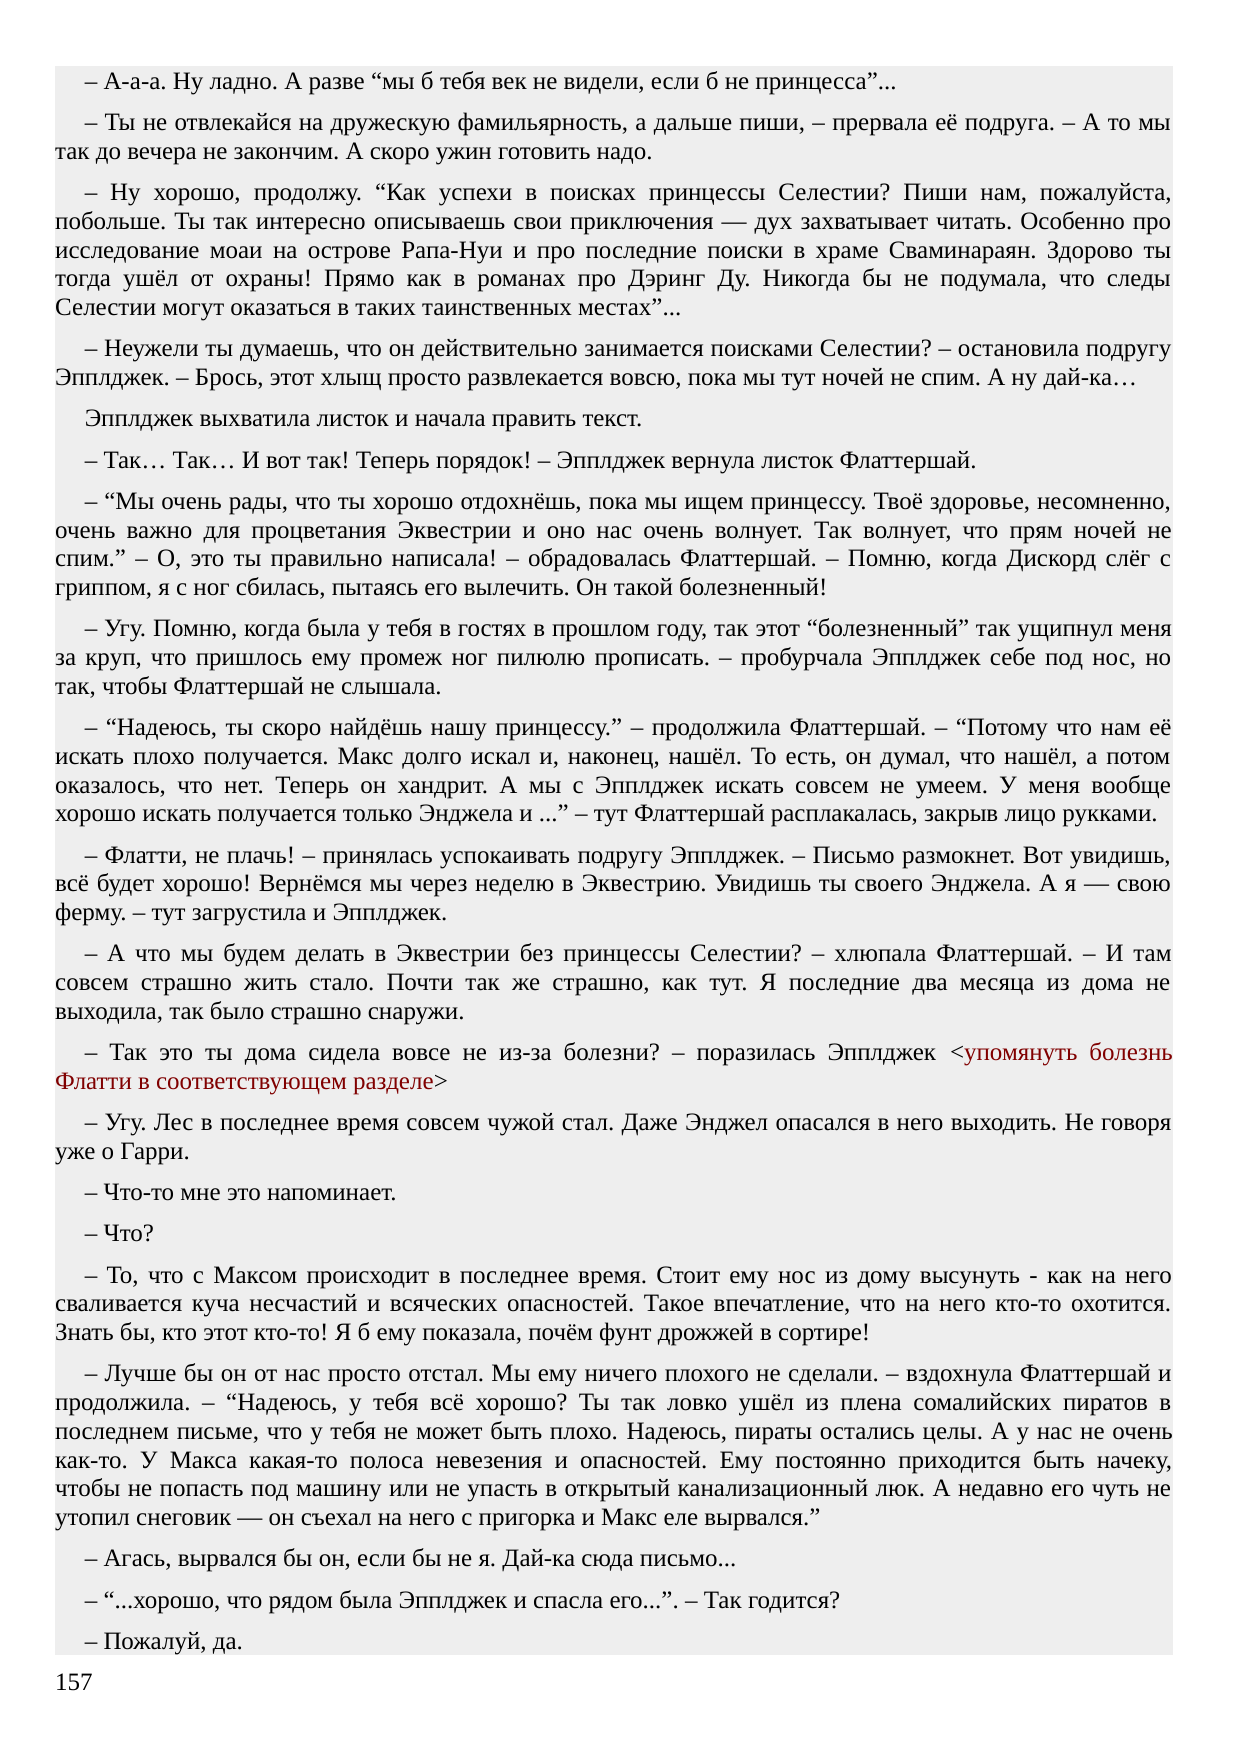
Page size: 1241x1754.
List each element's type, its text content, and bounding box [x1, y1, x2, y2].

text – Агась, вырвался бы он, если бы не я. Дай-ка сюда письмо... [55, 1543, 1173, 1572]
text – Пожалуй, да. [55, 1626, 1173, 1655]
text – Ну хорошо, продолжу. “Как успехи в поисках принцессы Селестии? Пиши нам, пожалуйста, побольше. Ты так интересно описываешь свои приключения — дух захватывает читать. Особенно про исследование моаи на острове Рапа-Нуи и про последние поиски в храме Сваминараян. Здорово ты тогда ушёл от охраны! Прямо как в романах про Дэринг Ду. Никогда бы не подумала, что следы Селестии могут оказаться в таких таинственных местах”... [55, 177, 1173, 321]
text – “Мы очень рады, что ты хорошо отдохнёшь, пока мы ищем принцессу. Твоё здоровье, несомненно, очень важно для процветания Эквестрии и оно нас очень волнует. Так волнует, что прям ночей не спим.” – О, это ты правильно написала! – обрадовалась Флаттершай. – Помню, когда Дискорд слёг с гриппом, я с ног сбилась, пытаясь его вылечить. Он такой болезненный! [55, 486, 1173, 601]
text – То, что с Максом происходит в последнее время. Стоит ему нос из дому высунуть - как на него сваливается куча несчастий и всяческих опасностей. Такое впечатление, что на него кто-то охотится. Знать бы, кто этот кто-то! Я б ему показала, почём фунт дрожжей в сортире! [55, 1260, 1173, 1346]
text – Ты не отвлекайся на дружескую фамильярность, а дальше пиши, – прервала её подруга. – А то мы так до вечера не закончим. А скоро ужин готовить надо. [55, 107, 1173, 165]
text – Угу. Помню, когда была у тебя в гостях в прошлом году, так этот “болезненный” так ущипнул меня за круп, что пришлось ему промеж ног пилюлю прописать. – пробурчала Эпплджек себе под нос, но так, чтобы Флаттершай не слышала. [55, 613, 1173, 700]
text – Что? [55, 1218, 1173, 1247]
text – Лучше бы он от нас просто отстал. Мы ему ничего плохого не сделали. – вздохнула Флаттершай и продолжила. – “Надеюсь, у тебя всё хорошо? Ты так ловко ушёл из плена сомалийских пиратов в последнем письме, что у тебя не может быть плохо. Надеюсь, пираты остались целы. А у нас не очень как-то. У Макса какая-то полоса невезения и опасностей. Ему постоянно приходится быть начеку, чтобы не попасть под машину или не упасть в открытый канализационный люк. А недавно его чуть не утопил снеговик — он съехал на него с пригорка и Макс еле вырвался.” [55, 1358, 1173, 1531]
text – А-а-а. Ну ладно. А разве “мы б тебя век не видели, если б не принцесса”... [55, 66, 1173, 95]
text Эпплджек выхватила листок и начала править текст. [55, 403, 1173, 432]
text – “...хорошо, что рядом была Эпплджек и спасла его...”. – Так годится? [55, 1585, 1173, 1613]
text – Неужели ты думаешь, что он действительно занимается поисками Селестии? – остановила подругу Эпплджек. – Брось, этот хлыщ просто развлекается вовсю, пока мы тут ночей не спим. А ну дай-ка… [55, 333, 1173, 391]
text – “Надеюсь, ты скоро найдёшь нашу принцессу.” – продолжила Флаттершай. – “Потому что нам её искать плохо получается. Макс долго искал и, наконец, нашёл. То есть, он думал, что нашёл, а потом оказалось, что нет. Теперь он хандрит. А мы с Эпплджек искать совсем не умеем. У меня вообще хорошо искать получается только Энджела и ...” – тут Флаттершай расплакалась, закрыв лицо рукками. [55, 712, 1173, 827]
text – Флатти, не плачь! – принялась успокаивать подругу Эпплджек. – Письмо размокнет. Вот увидишь, всё будет хорошо! Вернёмся мы через неделю в Эквестрию. Увидишь ты своего Энджела. А я — свою ферму. – тут загрустила и Эпплджек. [55, 840, 1173, 926]
text – Так… Так… И вот так! Теперь порядок! – Эпплджек вернула листок Флаттершай. [55, 445, 1173, 473]
text – Так это ты дома сидела вовсе не из-за болезни? – поразилась Эпплджек <упомянуть болезнь Флатти в соответствующем разделе> [55, 1037, 1173, 1095]
text – Угу. Лес в последнее время совсем чужой стал. Даже Энджел опасался в него выходить. Не говоря уже о Гарри. [55, 1107, 1173, 1165]
text – А что мы будем делать в Эквестрии без принцессы Селестии? – хлюпала Флаттершай. – И там совсем страшно жить стало. Почти так же страшно, как тут. Я последние два месяца из дома не выходила, так было страшно снаружи. [55, 938, 1173, 1025]
text – Что-то мне это напоминает. [55, 1177, 1173, 1206]
